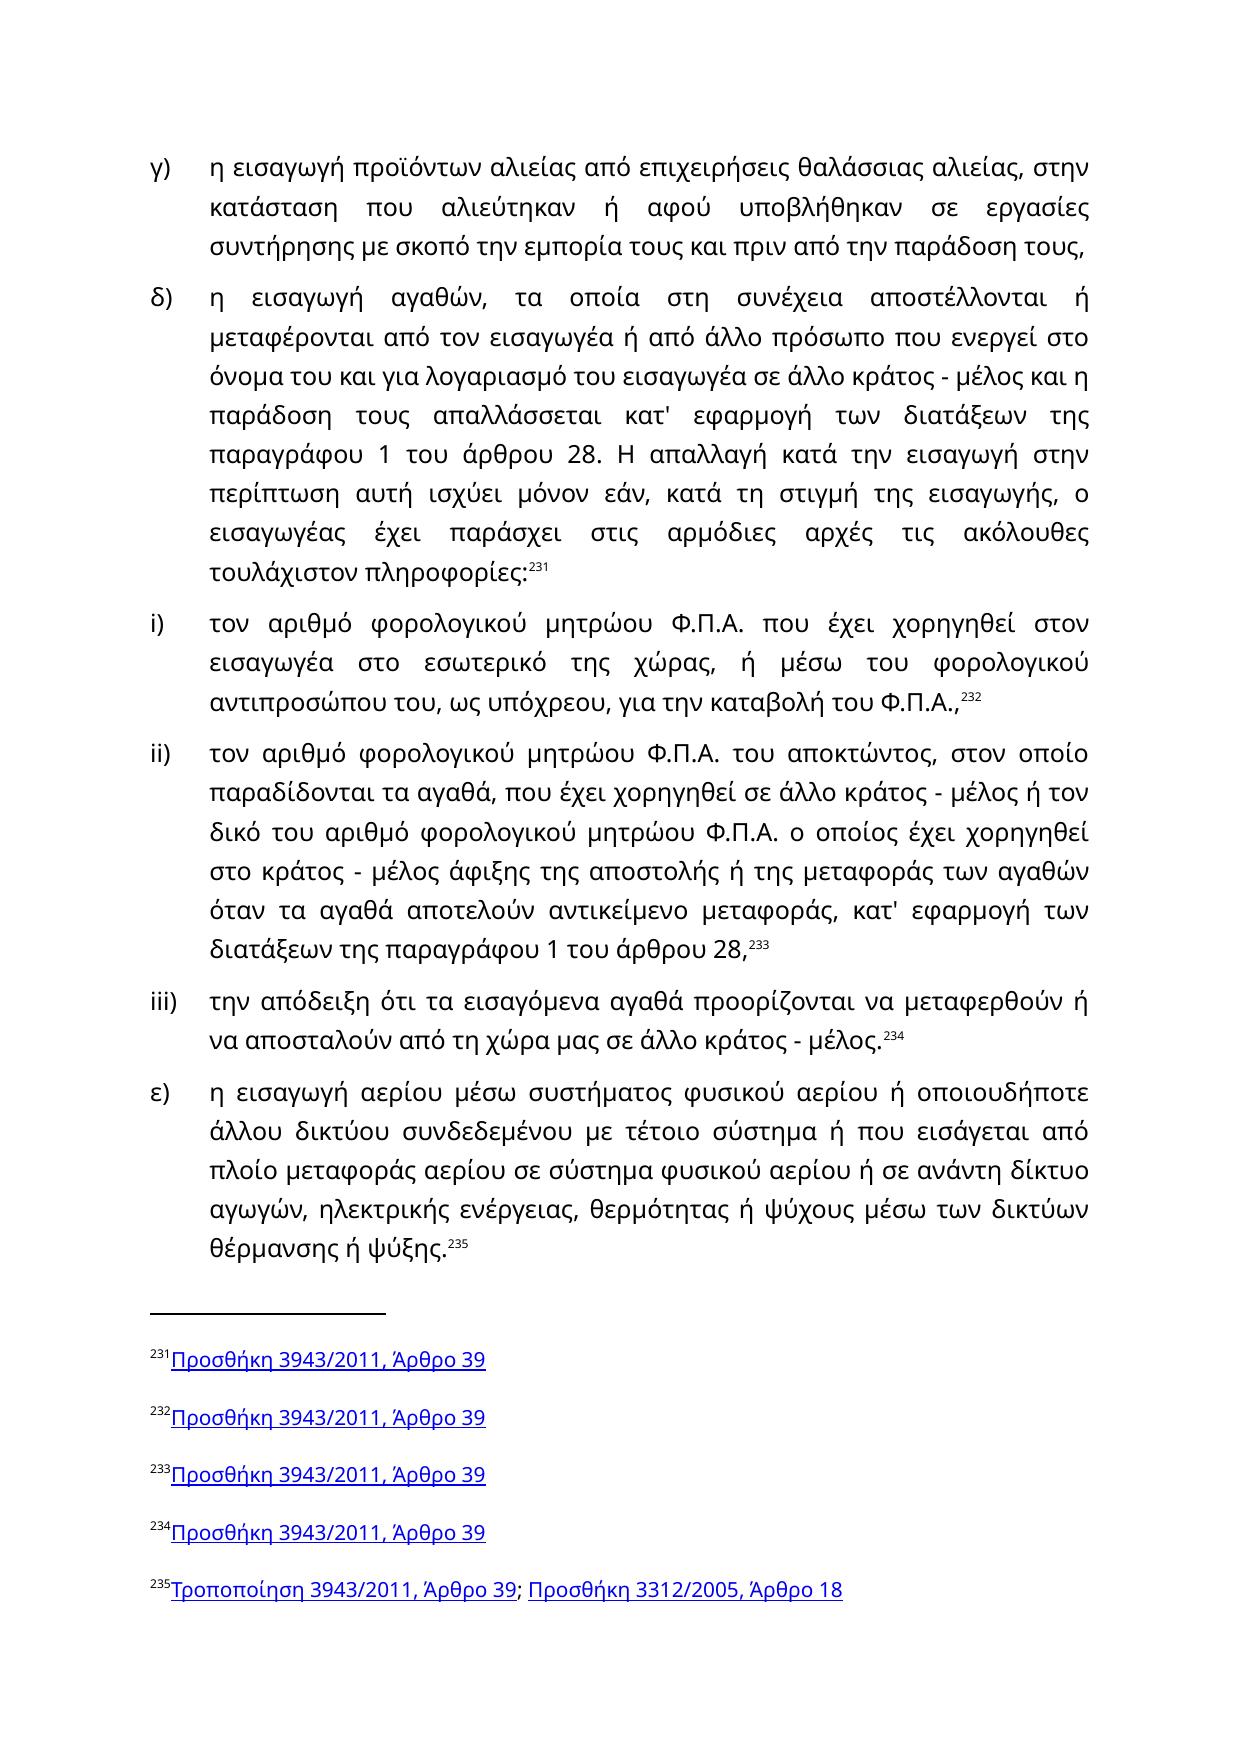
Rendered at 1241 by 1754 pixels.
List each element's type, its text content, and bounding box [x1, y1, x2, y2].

list i) τον αριθμό φορολογικού μητρώου Φ.Π.Α. που έχει χορηγηθεί στον εισαγωγέα στο εσωτερικό της χώρας, ή μέσω του φορολογικού αντιπροσώπου του, ως υπόχρεου, για την καταβολή του Φ.Π.Α., [150, 606, 1090, 718]
list ii) τον αριθμό φορολογικού μητρώου Φ.Π.Α. του αποκτώντος, στον οποίο παραδίδονται τα αγαθά, που έχει χορηγηθεί σε άλλο κράτος - μέλος ή τον δικό του αριθμό φορολογικού μητρώου Φ.Π.Α. ο οποίος έχει χορηγηθεί στο κράτος - μέλος άφιξης της αποστολής ή της μεταφοράς των αγαθών όταν τα αγαθά αποτελούν αντικείμενο μεταφοράς, κατ' εφαρμογή των διατάξεων της παραγράφου 1 του άρθρου 28, [150, 736, 1090, 966]
list γ) η εισαγωγή προϊόντων αλιείας από επιχειρήσεις θαλάσσιας αλιείας, στην κατάσταση που αλιεύτηκαν ή αφού υποβλήθηκαν σε εργασίες συντήρησης με σκοπό την εμπορία τους και πριν από την παράδοση τους, [150, 150, 1090, 262]
list iii) την απόδειξη ότι τα εισαγόμενα αγαθά προορίζονται να μεταφερθούν ή να αποσταλούν από τη χώρα μας σε άλλο κράτος - μέλος. [150, 983, 1090, 1057]
text Προσθήκη 3943/2011, Άρθρο 39 [150, 1345, 1090, 1373]
list δ) η εισαγωγή αγαθών, τα οποία στη συνέχεια αποστέλλονται ή μεταφέρονται από τον εισαγωγέα ή από άλλο πρόσωπο που ενεργεί στο όνομα του και για λογαριασμό του εισαγωγέα σε άλλο κράτος - μέλος και η παράδοση τους απαλλάσσεται κατ' εφαρμογή των διατάξεων της παραγράφου 1 του άρθρου 28. Η απαλλαγή κατά την εισαγωγή στην περίπτωση αυτή ισχύει μόνον εάν, κατά τη στιγμή της εισαγωγής, ο εισαγωγέας έχει παράσχει στις αρμόδιες αρχές τις ακόλουθες τουλάχιστον πληροφορίες: [150, 280, 1090, 588]
text Προσθήκη 3943/2011, Άρθρο 39 [150, 1403, 1090, 1431]
text Τροποποίηση 3943/2011, Άρθρο 39; Προσθήκη 3312/2005, Άρθρο 18 [150, 1576, 1090, 1604]
list ε) η εισαγωγή αερίου μέσω συστήματος φυσικού αερίου ή οποιουδήποτε άλλου δικτύου συνδεδεμένου με τέτοιο σύστημα ή που εισάγεται από πλοίο μεταφοράς αερίου σε σύστημα φυσικού αερίου ή σε ανάντη δίκτυο αγωγών, ηλεκτρικής ενέργειας, θερμότητας ή ψύχους μέσω των δικτύων θέρμανσης ή ψύξης. [150, 1074, 1090, 1265]
text Προσθήκη 3943/2011, Άρθρο 39 [150, 1460, 1090, 1489]
text Προσθήκη 3943/2011, Άρθρο 39 [150, 1518, 1090, 1546]
